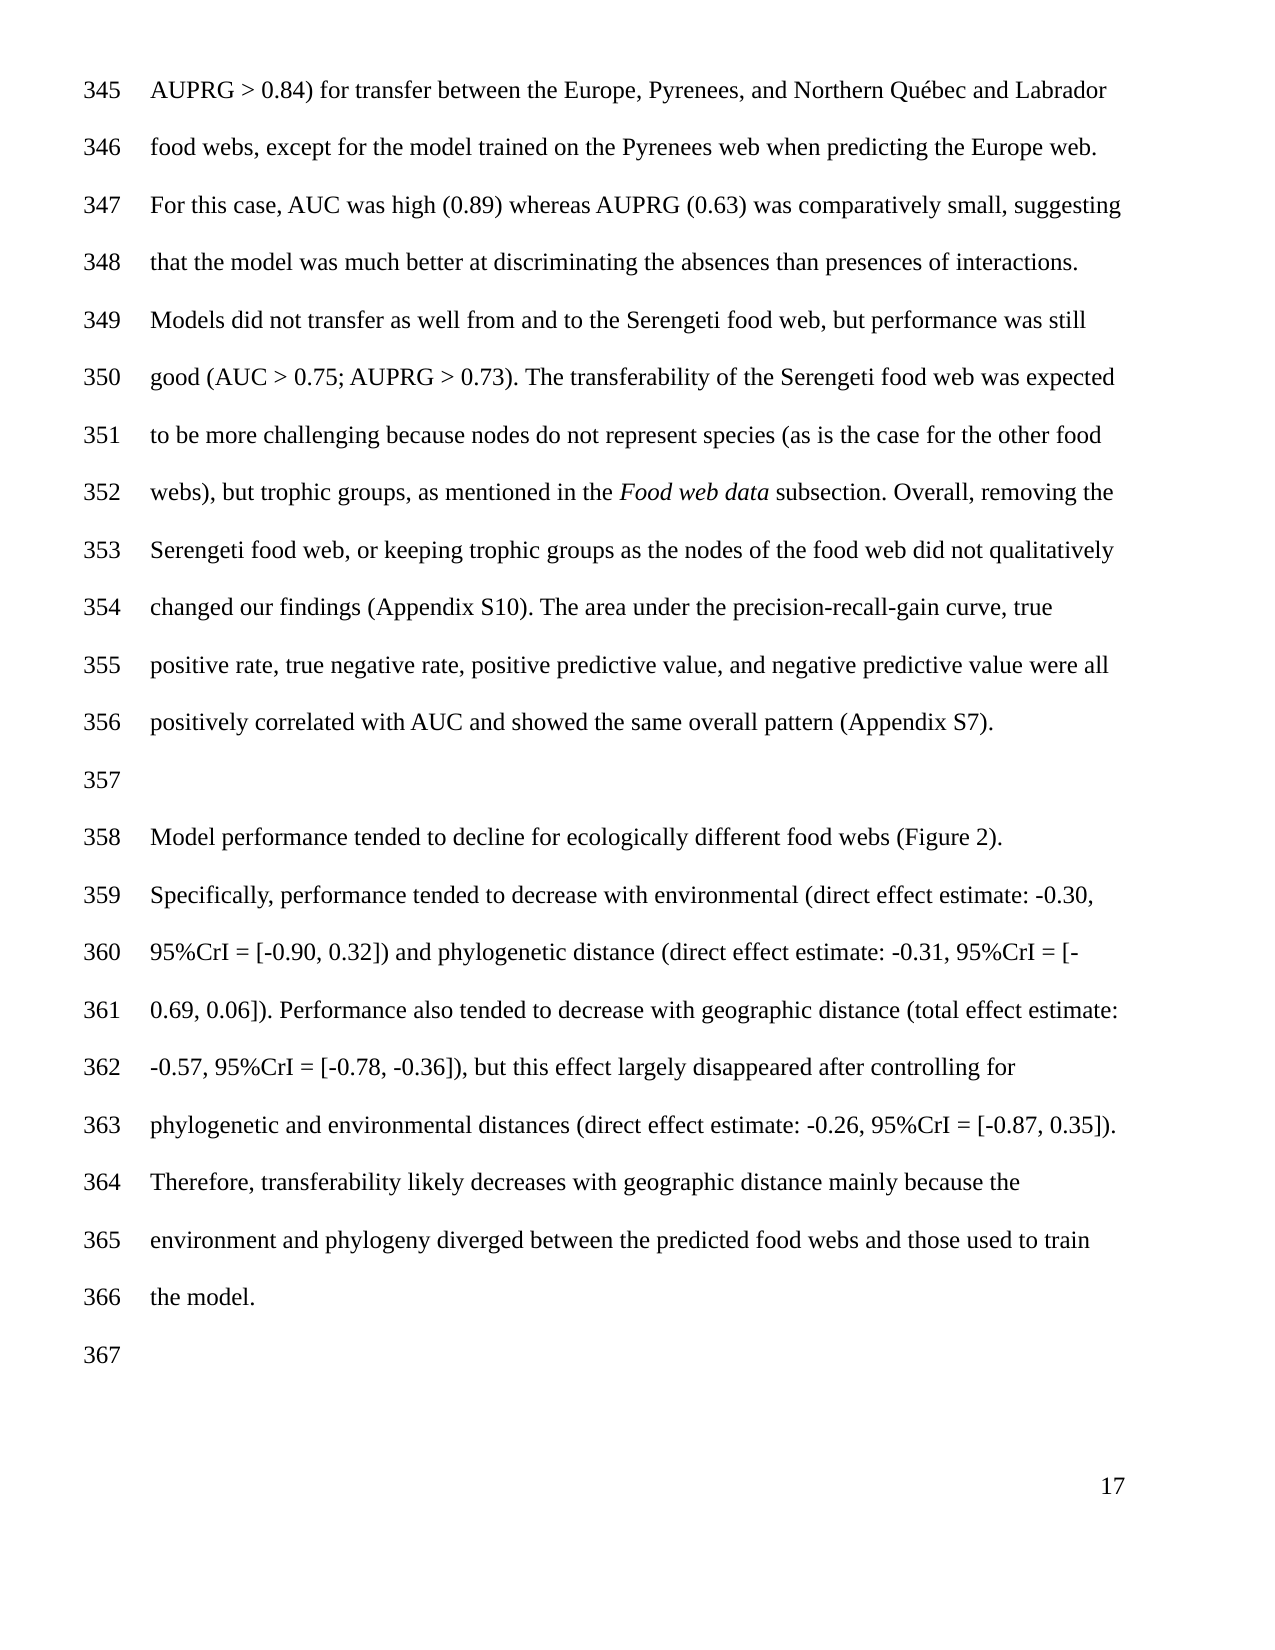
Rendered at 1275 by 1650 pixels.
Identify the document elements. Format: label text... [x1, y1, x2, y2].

text Model performance tended to decline for ecologically different food webs (Figure 2). Specifically, performance tended to decrease with environmental (direct effect estimate: -0.30, 95%CrI = [-0.90, 0.32]) and phylogenetic distance (direct effect estimate: -0.31, 95%CrI = [-0.69, 0.06]). Performance also tended to decrease with geographic distance (total effect estimate: -0.57, 95%CrI = [-0.78, -0.36]), but this effect largely disappeared after controlling for phylogenetic and environmental distances (direct effect estimate: -0.26, 95%CrI = [-0.87, 0.35]). Therefore, transferability likely decreases with geographic distance mainly because the environment and phylogeny diverged between the predicted food webs and those used to train the model. [150, 822, 1125, 1311]
text AUPRG > 0.84) for transfer between the Europe, Pyrenees, and Northern Québec and Labrador food webs, except for the model trained on the Pyrenees web when predicting the Europe web. For this case, AUC was high (0.89) whereas AUPRG (0.63) was comparatively small, suggesting that the model was much better at discriminating the absences than presences of interactions. Models did not transfer as well from and to the Serengeti food web, but performance was still good (AUC > 0.75; AUPRG > 0.73). The transferability of the Serengeti food web was expected to be more challenging because nodes do not represent species (as is the case for the other food webs), but trophic groups, as mentioned in the Food web data subsection. Overall, removing the Serengeti food web, or keeping trophic groups as the nodes of the food web did not qualitatively changed our findings (Appendix S10). The area under the precision-recall-gain curve, true positive rate, true negative rate, positive predictive value, and negative predictive value were all positively correlated with AUC and showed the same overall pattern (Appendix S7). [150, 75, 1125, 736]
